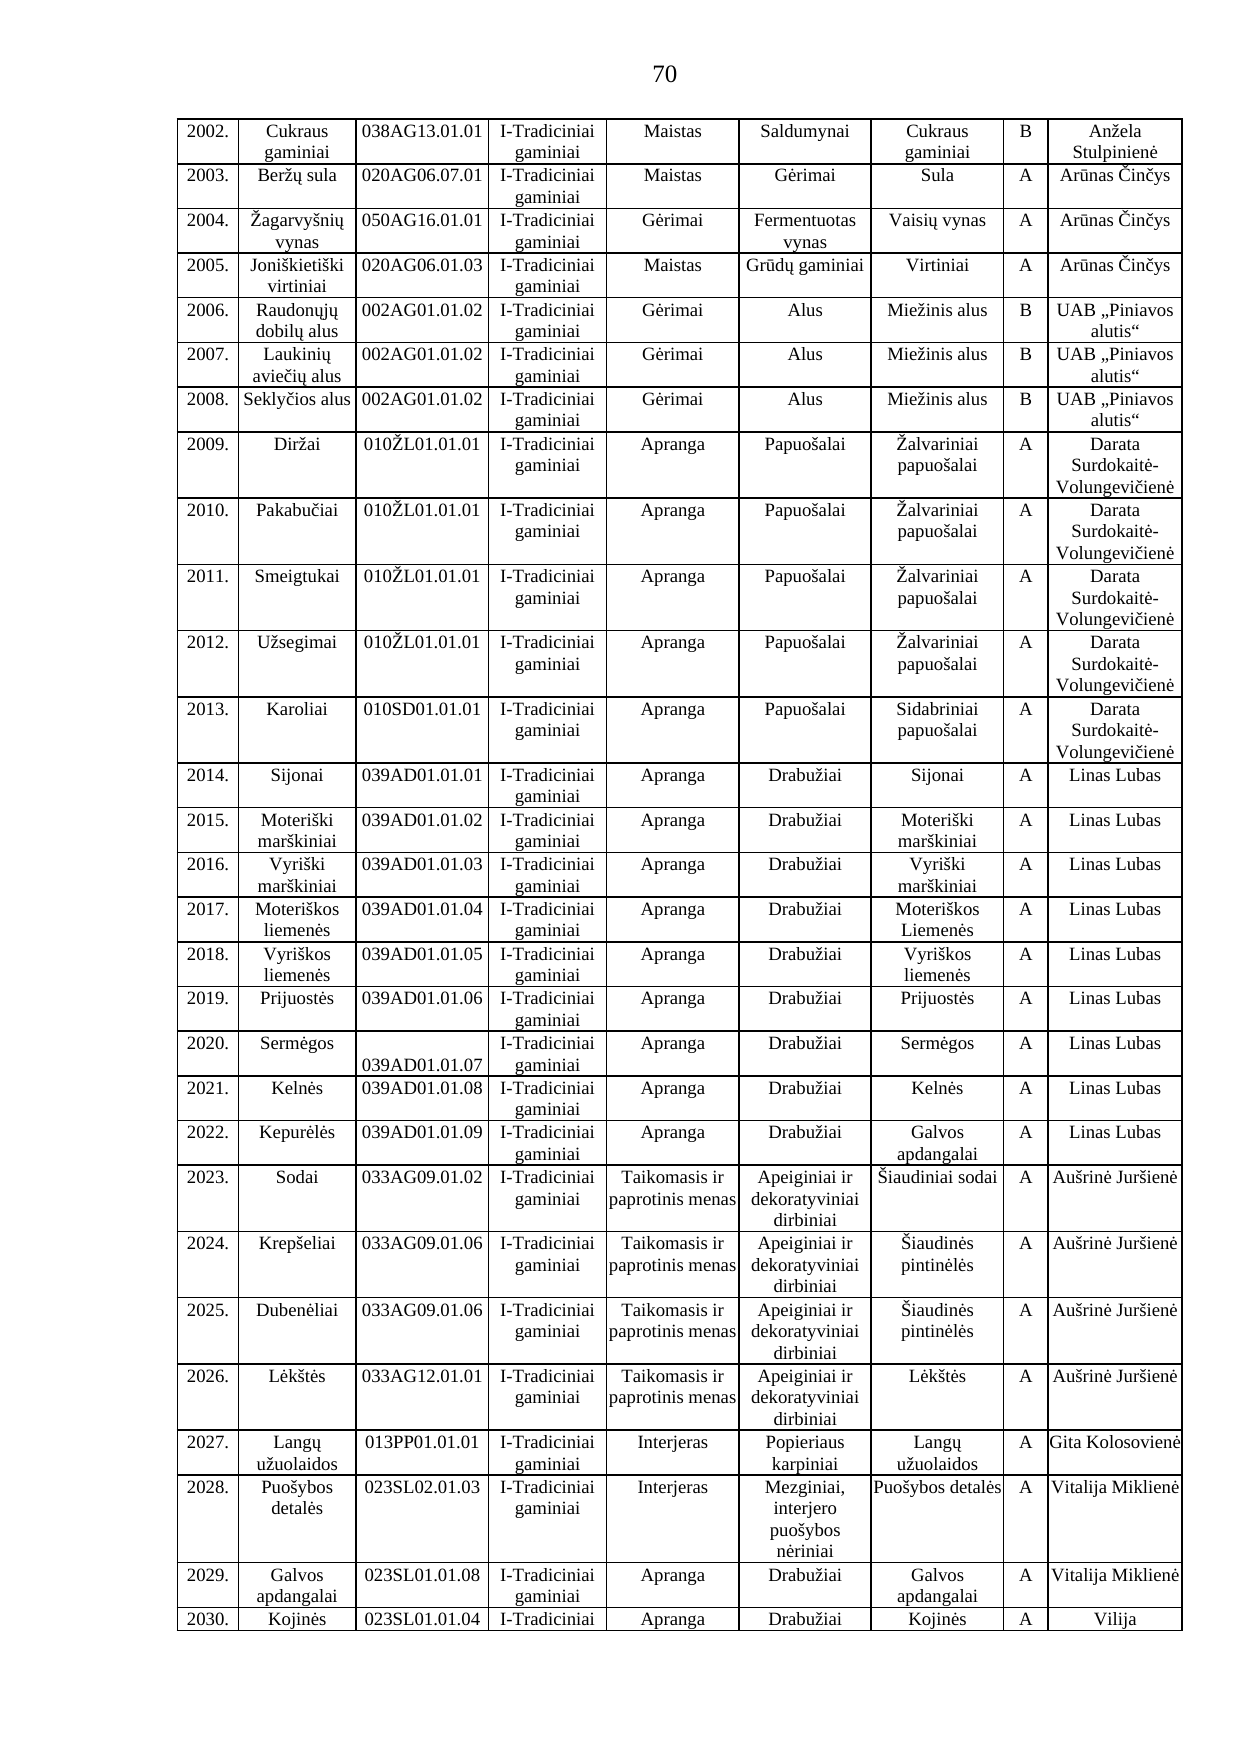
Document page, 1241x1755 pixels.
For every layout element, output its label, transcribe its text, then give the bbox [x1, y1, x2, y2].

table_cell 2017. [178, 898, 238, 941]
table_cell 050AG16.01.01 [357, 209, 488, 252]
table_cell Galvos apdangalai [872, 1121, 1003, 1164]
table_cell 2012. [178, 631, 238, 696]
table_cell Vyriškos liemenės [239, 943, 355, 986]
table_cell A [1004, 764, 1047, 807]
table_cell 039AD01.01.01 [357, 764, 488, 807]
table_cell I-Tradiciniai gaminiai [489, 298, 606, 342]
table_cell 2025. [178, 1298, 238, 1363]
table_cell Miežinis alus [872, 343, 1003, 386]
table_cell 2011. [178, 565, 238, 630]
table_cell A [1004, 1166, 1047, 1231]
table_cell Miežinis alus [872, 388, 1003, 431]
table_cell Sidabriniai papuošalai [872, 698, 1003, 762]
table_cell Apranga [607, 1032, 738, 1075]
table_cell 2024. [178, 1232, 238, 1297]
table_cell Prijuostės [239, 987, 355, 1030]
table_cell Lėkštės [872, 1365, 1003, 1429]
table_cell Dubenėliai [239, 1298, 355, 1363]
table_cell Sodai [239, 1166, 355, 1231]
table_cell Langų užuolaidos [239, 1431, 355, 1474]
table_cell Arūnas Činčys [1049, 165, 1181, 207]
table_cell Gėrimai [607, 298, 738, 342]
table_cell I-Tradiciniai gaminiai [489, 1077, 606, 1120]
table_cell 2007. [178, 343, 238, 386]
table_cell Maistas [607, 120, 738, 163]
table_cell I-Tradiciniai gaminiai [489, 987, 606, 1030]
table_cell 010SD01.01.01 [357, 698, 488, 762]
table_cell B [1004, 120, 1047, 163]
table_cell Darata Surdokaitė-Volungevičienė [1049, 499, 1181, 563]
table_cell I-Tradiciniai gaminiai [489, 698, 606, 762]
table_cell Galvos apdangalai [239, 1563, 355, 1607]
table_cell Apranga [607, 499, 738, 563]
table_cell I-Tradiciniai gaminiai [489, 1476, 606, 1562]
table_cell A [1004, 209, 1047, 252]
table_cell Aušrinė Juršienė [1049, 1298, 1181, 1363]
table_cell Aušrinė Juršienė [1049, 1232, 1181, 1297]
table_cell 2008. [178, 388, 238, 431]
table_cell I-Tradiciniai gaminiai [489, 764, 606, 807]
table_cell Papuošalai [740, 631, 870, 696]
table_cell Drabužiai [740, 987, 870, 1030]
table_cell Drabužiai [740, 764, 870, 807]
table_cell Interjeras [607, 1431, 738, 1474]
table_cell Šiaudiniai sodai [872, 1166, 1003, 1231]
table_cell Gėrimai [607, 209, 738, 252]
table_cell Apranga [607, 698, 738, 762]
table_cell Prijuostės [872, 987, 1003, 1030]
table_cell Maistas [607, 254, 738, 297]
table_cell B [1004, 388, 1047, 431]
table_cell Pakabučiai [239, 499, 355, 563]
table_cell Seklyčios alus [239, 388, 355, 431]
table_cell 033AG09.01.06 [357, 1232, 488, 1297]
table_cell A [1004, 499, 1047, 563]
table_cell Maistas [607, 165, 738, 207]
table_cell Apranga [607, 898, 738, 941]
table_cell Šiaudinės pintinėlės [872, 1298, 1003, 1363]
table_cell 033AG09.01.02 [357, 1166, 488, 1231]
table_cell Alus [740, 343, 870, 386]
table_cell A [1004, 898, 1047, 941]
table_cell Apranga [607, 987, 738, 1030]
table_cell Cukraus gaminiai [239, 120, 355, 163]
table_cell Drabužiai [740, 1032, 870, 1075]
table_cell Taikomasis ir paprotinis menas [607, 1365, 738, 1429]
table_cell Karoliai [239, 698, 355, 762]
table_cell Papuošalai [740, 499, 870, 563]
table_cell Moteriškos liemenės [239, 898, 355, 941]
table_cell UAB „Piniavos alutis“ [1049, 388, 1181, 431]
table_cell Vyriški marškiniai [872, 853, 1003, 896]
table_cell 039AD01.01.02 [357, 808, 488, 852]
table_cell 2030. [178, 1608, 238, 1630]
table_cell I-Tradiciniai gaminiai [489, 808, 606, 852]
table_cell Apeiginiai ir dekoratyviniai dirbiniai [740, 1166, 870, 1231]
table_cell Papuošalai [740, 698, 870, 762]
table_cell 039AD01.01.06 [357, 987, 488, 1030]
table_cell A [1004, 853, 1047, 896]
table_cell Linas Lubas [1049, 1077, 1181, 1120]
table_cell Apranga [607, 1608, 738, 1630]
table_cell 2004. [178, 209, 238, 252]
table_cell Linas Lubas [1049, 1121, 1181, 1164]
table_cell 002AG01.01.02 [357, 388, 488, 431]
table_cell Aušrinė Juršienė [1049, 1166, 1181, 1231]
table_cell I-Tradiciniai gaminiai [489, 254, 606, 297]
table_cell 002AG01.01.02 [357, 343, 488, 386]
table_cell Grūdų gaminiai [740, 254, 870, 297]
table_cell A [1004, 433, 1047, 497]
table_cell I-Tradiciniai gaminiai [489, 1298, 606, 1363]
table_cell Apranga [607, 943, 738, 986]
table_cell Sijonai [239, 764, 355, 807]
table_cell 038AG13.01.01 [357, 120, 488, 163]
table_cell Interjeras [607, 1476, 738, 1562]
table_cell Žalvariniai papuošalai [872, 433, 1003, 497]
table_cell A [1004, 631, 1047, 696]
table_cell Saldumynai [740, 120, 870, 163]
table_cell Alus [740, 388, 870, 431]
table_cell Puošybos detalės [239, 1476, 355, 1562]
table_cell Kepurėlės [239, 1121, 355, 1164]
table_cell Vyriškos liemenės [872, 943, 1003, 986]
table_cell I-Tradiciniai gaminiai [489, 898, 606, 941]
table_cell 039AD01.01.07 [357, 1032, 488, 1075]
table_cell Kelnės [872, 1077, 1003, 1120]
table_cell Vyriški marškiniai [239, 853, 355, 896]
table_cell 2018. [178, 943, 238, 986]
table_cell Darata Surdokaitė-Volungevičienė [1049, 433, 1181, 497]
table_cell 023SL02.01.03 [357, 1476, 488, 1562]
table_cell I-Tradiciniai gaminiai [489, 943, 606, 986]
table_cell Anžela Stulpinienė [1049, 120, 1181, 163]
table_cell 039AD01.01.05 [357, 943, 488, 986]
table_cell I-Tradiciniai gaminiai [489, 209, 606, 252]
table_cell Virtiniai [872, 254, 1003, 297]
table_cell Linas Lubas [1049, 853, 1181, 896]
table_cell I-Tradiciniai gaminiai [489, 343, 606, 386]
table_cell Arūnas Činčys [1049, 254, 1181, 297]
table_cell I-Tradiciniai gaminiai [489, 1365, 606, 1429]
table_cell 039AD01.01.09 [357, 1121, 488, 1164]
table_cell Apeiginiai ir dekoratyviniai dirbiniai [740, 1365, 870, 1429]
table_cell 2016. [178, 853, 238, 896]
table_cell 2005. [178, 254, 238, 297]
table_cell 2006. [178, 298, 238, 342]
table_cell Apranga [607, 1121, 738, 1164]
table_cell A [1004, 1563, 1047, 1607]
table_cell 013PP01.01.01 [357, 1431, 488, 1474]
table_cell Moteriškos Liemenės [872, 898, 1003, 941]
table_cell I-Tradiciniai gaminiai [489, 1121, 606, 1164]
table_cell 2010. [178, 499, 238, 563]
table_cell I-Tradiciniai gaminiai [489, 433, 606, 497]
table_cell Puošybos detalės [872, 1476, 1003, 1562]
table_cell Sermėgos [872, 1032, 1003, 1075]
table_cell I-Tradiciniai gaminiai [489, 165, 606, 207]
table_cell I-Tradiciniai gaminiai [489, 1232, 606, 1297]
table_cell A [1004, 1232, 1047, 1297]
table_cell Vilija [1049, 1608, 1181, 1630]
table_cell A [1004, 1608, 1047, 1630]
table_cell Galvos apdangalai [872, 1563, 1003, 1607]
table_cell 002AG01.01.02 [357, 298, 488, 342]
table_cell Žalvariniai papuošalai [872, 631, 1003, 696]
table_cell I-Tradiciniai gaminiai [489, 853, 606, 896]
table_cell Šiaudinės pintinėlės [872, 1232, 1003, 1297]
table_cell Raudonųjų dobilų alus [239, 298, 355, 342]
table_cell I-Tradiciniai gaminiai [489, 120, 606, 163]
table_cell Arūnas Činčys [1049, 209, 1181, 252]
table_cell A [1004, 1431, 1047, 1474]
table_cell I-Tradiciniai [489, 1608, 606, 1630]
table_cell Apranga [607, 433, 738, 497]
table_cell Drabužiai [740, 898, 870, 941]
table_cell Taikomasis ir paprotinis menas [607, 1232, 738, 1297]
table_cell Užsegimai [239, 631, 355, 696]
table_cell Fermentuotas vynas [740, 209, 870, 252]
table_cell 2021. [178, 1077, 238, 1120]
table_cell A [1004, 943, 1047, 986]
table_cell Drabužiai [740, 1121, 870, 1164]
table_cell 2028. [178, 1476, 238, 1562]
table_cell 010ŽL01.01.01 [357, 433, 488, 497]
table_cell A [1004, 254, 1047, 297]
table_cell Aušrinė Juršienė [1049, 1365, 1181, 1429]
table_cell 2023. [178, 1166, 238, 1231]
table_cell A [1004, 1032, 1047, 1075]
table_cell 023SL01.01.04 [357, 1608, 488, 1630]
table_cell 033AG09.01.06 [357, 1298, 488, 1363]
table_cell Žagarvyšnių vynas [239, 209, 355, 252]
table_cell Papuošalai [740, 565, 870, 630]
table_cell Papuošalai [740, 433, 870, 497]
table_cell Linas Lubas [1049, 808, 1181, 852]
table_cell Vitalija Miklienė [1049, 1563, 1181, 1607]
table_cell Kojinės [239, 1608, 355, 1630]
table_cell Alus [740, 298, 870, 342]
table_cell Apranga [607, 853, 738, 896]
table_cell Mezginiai, interjero puošybos nėriniai [740, 1476, 870, 1562]
table_cell Cukraus gaminiai [872, 120, 1003, 163]
table_cell A [1004, 165, 1047, 207]
table_cell Apeiginiai ir dekoratyviniai dirbiniai [740, 1232, 870, 1297]
table_cell Miežinis alus [872, 298, 1003, 342]
table_cell 020AG06.07.01 [357, 165, 488, 207]
table_cell Kojinės [872, 1608, 1003, 1630]
table_cell A [1004, 1077, 1047, 1120]
table_cell I-Tradiciniai gaminiai [489, 388, 606, 431]
table_cell UAB „Piniavos alutis“ [1049, 298, 1181, 342]
table_cell Linas Lubas [1049, 943, 1181, 986]
table_cell Moteriški marškiniai [872, 808, 1003, 852]
table_cell A [1004, 1365, 1047, 1429]
table_cell Popieriaus karpiniai [740, 1431, 870, 1474]
table_cell A [1004, 808, 1047, 852]
table_cell 2003. [178, 165, 238, 207]
table_cell A [1004, 698, 1047, 762]
table_cell Žalvariniai papuošalai [872, 565, 1003, 630]
table_cell Linas Lubas [1049, 898, 1181, 941]
table_cell 2027. [178, 1431, 238, 1474]
table_cell Sula [872, 165, 1003, 207]
table_cell 2019. [178, 987, 238, 1030]
table_cell B [1004, 298, 1047, 342]
table_cell Drabužiai [740, 808, 870, 852]
table_cell A [1004, 987, 1047, 1030]
table_cell Gėrimai [607, 343, 738, 386]
table_cell Apranga [607, 565, 738, 630]
table_cell Taikomasis ir paprotinis menas [607, 1298, 738, 1363]
table_cell 2013. [178, 698, 238, 762]
table_cell Darata Surdokaitė-Volungevičienė [1049, 565, 1181, 630]
table_cell 2002. [178, 120, 238, 163]
table_cell Apranga [607, 764, 738, 807]
table_cell Laukinių aviečių alus [239, 343, 355, 386]
table_cell Taikomasis ir paprotinis menas [607, 1166, 738, 1231]
table_cell A [1004, 565, 1047, 630]
table_cell 039AD01.01.04 [357, 898, 488, 941]
table_cell UAB „Piniavos alutis“ [1049, 343, 1181, 386]
table_cell Smeigtukai [239, 565, 355, 630]
table_cell Vitalija Miklienė [1049, 1476, 1181, 1562]
table_cell Vaisių vynas [872, 209, 1003, 252]
table_cell Darata Surdokaitė-Volungevičienė [1049, 631, 1181, 696]
table_cell 2014. [178, 764, 238, 807]
table_cell 2022. [178, 1121, 238, 1164]
table_cell Drabužiai [740, 853, 870, 896]
table_cell 023SL01.01.08 [357, 1563, 488, 1607]
table_cell Beržų sula [239, 165, 355, 207]
table_cell 033AG12.01.01 [357, 1365, 488, 1429]
table_cell B [1004, 343, 1047, 386]
table_cell 2020. [178, 1032, 238, 1075]
table_cell A [1004, 1476, 1047, 1562]
table_cell 039AD01.01.08 [357, 1077, 488, 1120]
table_cell Apranga [607, 808, 738, 852]
table_cell 2009. [178, 433, 238, 497]
table_cell Diržai [239, 433, 355, 497]
table_cell Langų užuolaidos [872, 1431, 1003, 1474]
table_cell Gita Kolosovienė [1049, 1431, 1181, 1474]
table_cell I-Tradiciniai gaminiai [489, 565, 606, 630]
table_cell I-Tradiciniai gaminiai [489, 1563, 606, 1607]
table_cell A [1004, 1298, 1047, 1363]
table_cell I-Tradiciniai gaminiai [489, 1431, 606, 1474]
table_cell 2029. [178, 1563, 238, 1607]
table_cell Gėrimai [740, 165, 870, 207]
table_cell Joniškietiški virtiniai [239, 254, 355, 297]
table_cell 039AD01.01.03 [357, 853, 488, 896]
table_cell Krepšeliai [239, 1232, 355, 1297]
table_cell 010ŽL01.01.01 [357, 565, 488, 630]
table_cell Moteriški marškiniai [239, 808, 355, 852]
table_cell I-Tradiciniai gaminiai [489, 631, 606, 696]
table_cell I-Tradiciniai gaminiai [489, 1166, 606, 1231]
table_cell Drabužiai [740, 1563, 870, 1607]
table_cell Linas Lubas [1049, 987, 1181, 1030]
table_cell Drabužiai [740, 1077, 870, 1120]
table_cell Sijonai [872, 764, 1003, 807]
table_cell 010ŽL01.01.01 [357, 631, 488, 696]
table_cell 2026. [178, 1365, 238, 1429]
table_cell A [1004, 1121, 1047, 1164]
table_cell Linas Lubas [1049, 1032, 1181, 1075]
table_cell 2015. [178, 808, 238, 852]
table_cell 020AG06.01.03 [357, 254, 488, 297]
table_cell Darata Surdokaitė-Volungevičienė [1049, 698, 1181, 762]
table_cell 010ŽL01.01.01 [357, 499, 488, 563]
table_cell Drabužiai [740, 943, 870, 986]
table_cell Apranga [607, 631, 738, 696]
table_cell Apeiginiai ir dekoratyviniai dirbiniai [740, 1298, 870, 1363]
table_cell Linas Lubas [1049, 764, 1181, 807]
table_cell Apranga [607, 1563, 738, 1607]
table_cell Sermėgos [239, 1032, 355, 1075]
table_cell I-Tradiciniai gaminiai [489, 1032, 606, 1075]
table_cell Apranga [607, 1077, 738, 1120]
table_cell Žalvariniai papuošalai [872, 499, 1003, 563]
table_cell Gėrimai [607, 388, 738, 431]
table_cell Kelnės [239, 1077, 355, 1120]
table_cell I-Tradiciniai gaminiai [489, 499, 606, 563]
table_cell Lėkštės [239, 1365, 355, 1429]
table_cell Drabužiai [740, 1608, 870, 1630]
